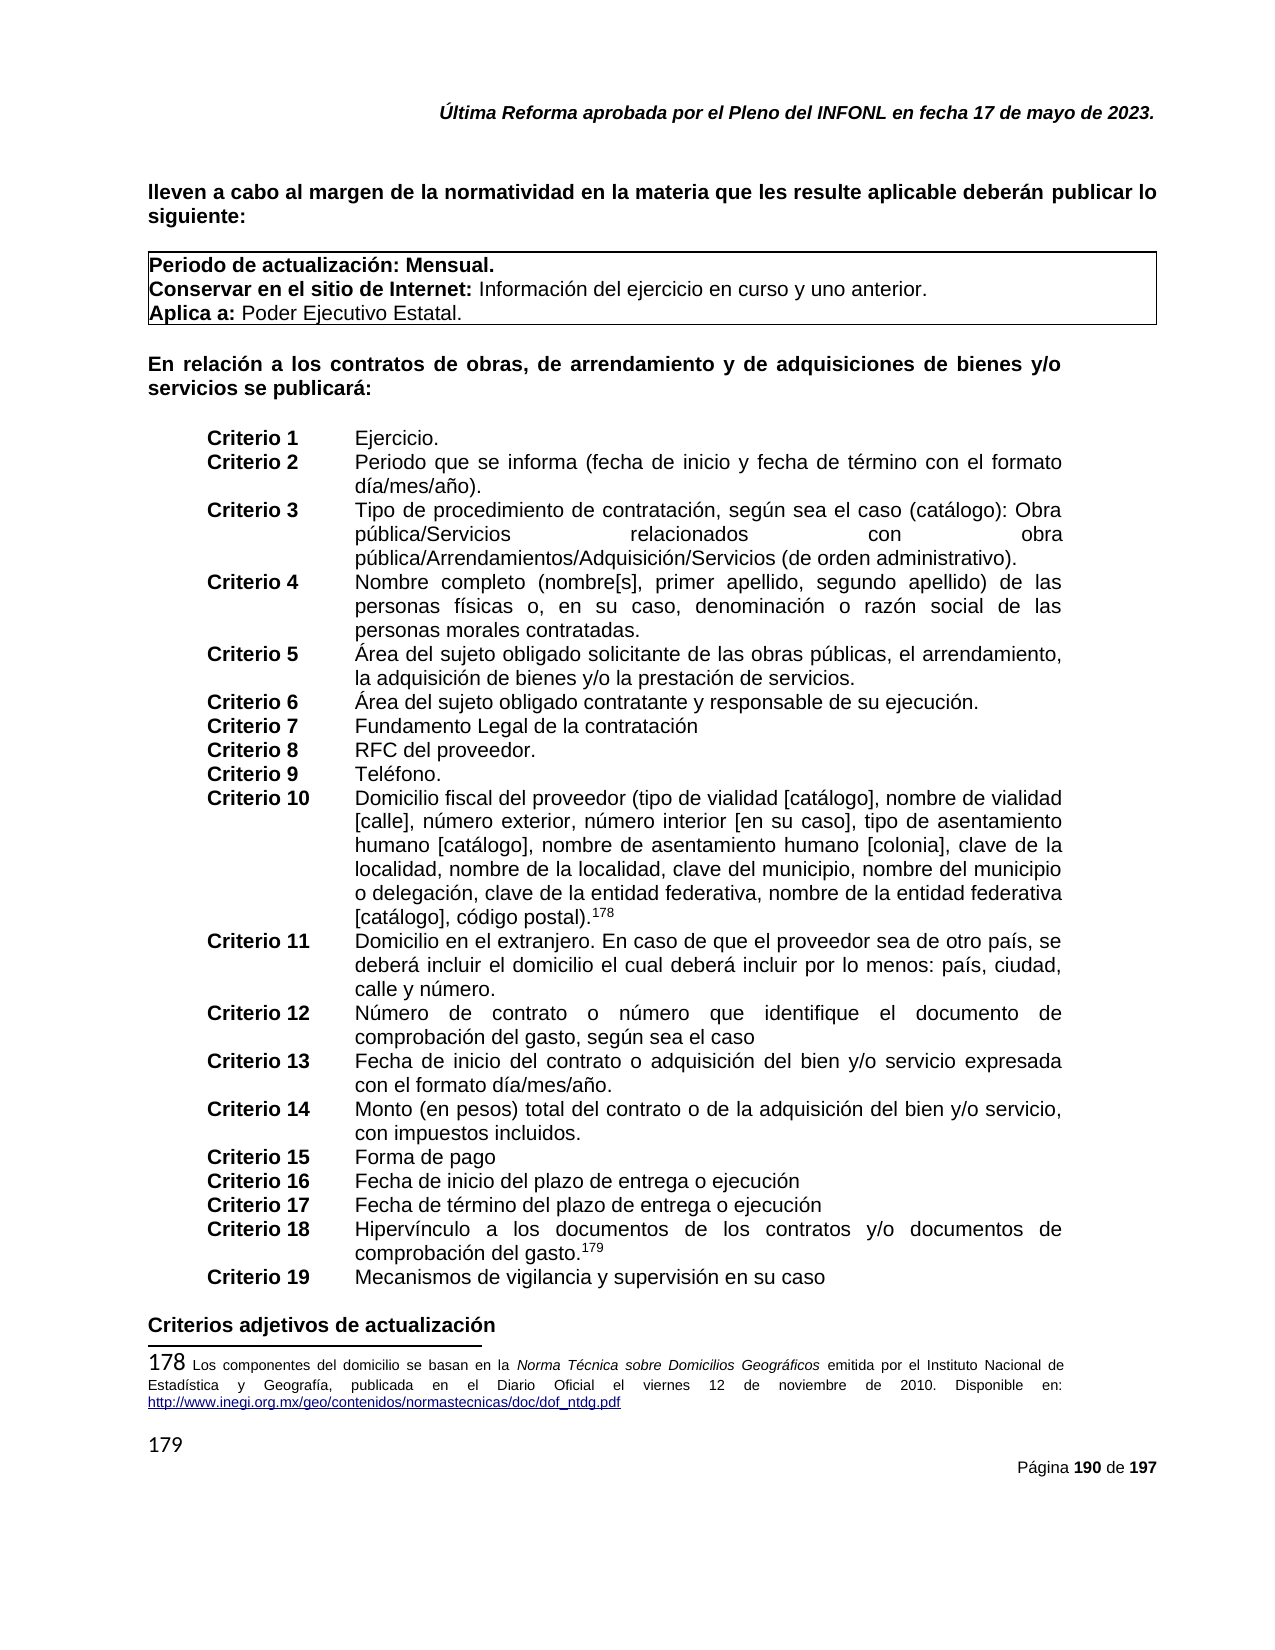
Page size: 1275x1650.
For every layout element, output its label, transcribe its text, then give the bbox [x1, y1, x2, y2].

text Aplica a: Poder Ejecutivo Estatal. [149, 299, 1156, 324]
text Criterio 13 Fecha de inicio del contrato o adquisición del bien y/o servicio expresada con el formato día/mes/año. [207, 1049, 1063, 1097]
text Criterios adjetivos de actualización [148, 1312, 1063, 1336]
text Criterio 8 RFC del proveedor. [207, 737, 1063, 761]
text Criterio 19 Mecanismos de vigilancia y supervisión en su caso [207, 1264, 1063, 1288]
text Criterio 18 Hipervínculo a los documentos de los contratos y/o documentos de comprobación del gasto. [207, 1217, 1063, 1264]
text Criterio 6 Área del sujeto obligado contratante y responsable de su ejecución. [207, 689, 1063, 713]
text Criterio 3 Tipo de procedimiento de contratación, según sea el caso (catálogo): Obra pública/Servicios relacionados con obra pública/Arrendamientos/Adquisición/Servicios (de orden administrativo). [207, 498, 1063, 570]
text Criterio 1 Ejercicio. [207, 426, 1063, 450]
text Criterio 14 Monto (en pesos) total del contrato o de la adquisición del bien y/o servicio, con impuestos incluidos. [207, 1097, 1063, 1145]
list Los componentes del domicilio se basan en la Norma Técnica sobre Domicilios Geográficos emitida por el Instituto Nacional de Estadística y Geografía, publicada en el Diario Oficial el viernes 12 de noviembre de 2010. Disponible en: http://www.inegi.org.mx/geo/contenidos/normastecnicas/doc/dof_ntdg.pdf [148, 1346, 1065, 1410]
text Criterio 9 Teléfono. [207, 761, 1063, 785]
text lleven a cabo al margen de la normatividad en la materia que les resulte aplicable deberán publicar lo siguiente: [148, 179, 1157, 227]
text Criterio 4 Nombre completo (nombre[s], primer apellido, segundo apellido) de las personas físicas o, en su caso, denominación o razón social de las personas morales contratadas. [207, 570, 1063, 642]
text Criterio 10 Domicilio fiscal del proveedor (tipo de vialidad [catálogo], nombre de vialidad [calle], número exterior, número interior [en su caso], tipo de asentamiento humano [catálogo], nombre de asentamiento humano [colonia], clave de la localidad, nombre de la localidad, clave del municipio, nombre del municipio o delegación, clave de la entidad federativa, nombre de la entidad federativa [catálogo], código postal). [207, 785, 1063, 929]
text Criterio 17 Fecha de término del plazo de entrega o ejecución [207, 1193, 1063, 1217]
text Criterio 11 Domicilio en el extranjero. En caso de que el proveedor sea de otro país, se deberá incluir el domicilio el cual deberá incluir por lo menos: país, ciudad, calle y número. [207, 929, 1063, 1001]
text Criterio 16 Fecha de inicio del plazo de entrega o ejecución [207, 1169, 1063, 1193]
text Periodo de actualización: Mensual. [149, 253, 1156, 275]
text En relación a los contratos de obras, de arrendamiento y de adquisiciones de bienes y/o servicios se publicará: [148, 352, 1063, 399]
text Criterio 12 Número de contrato o número que identifique el documento de comprobación del gasto, según sea el caso [207, 1001, 1063, 1049]
text Criterio 15 Forma de pago [207, 1145, 1063, 1169]
text Conservar en el sitio de Internet: Información del ejercicio en curso y uno anterior. [149, 275, 1156, 299]
text Criterio 7 Fundamento Legal de la contratación [207, 713, 1063, 737]
text Criterio 2 Periodo que se informa (fecha de inicio y fecha de término con el formato día/mes/año). [207, 450, 1063, 498]
text Criterio 5 Área del sujeto obligado solicitante de las obras públicas, el arrendamiento, la adquisición de bienes y/o la prestación de servicios. [207, 642, 1063, 689]
